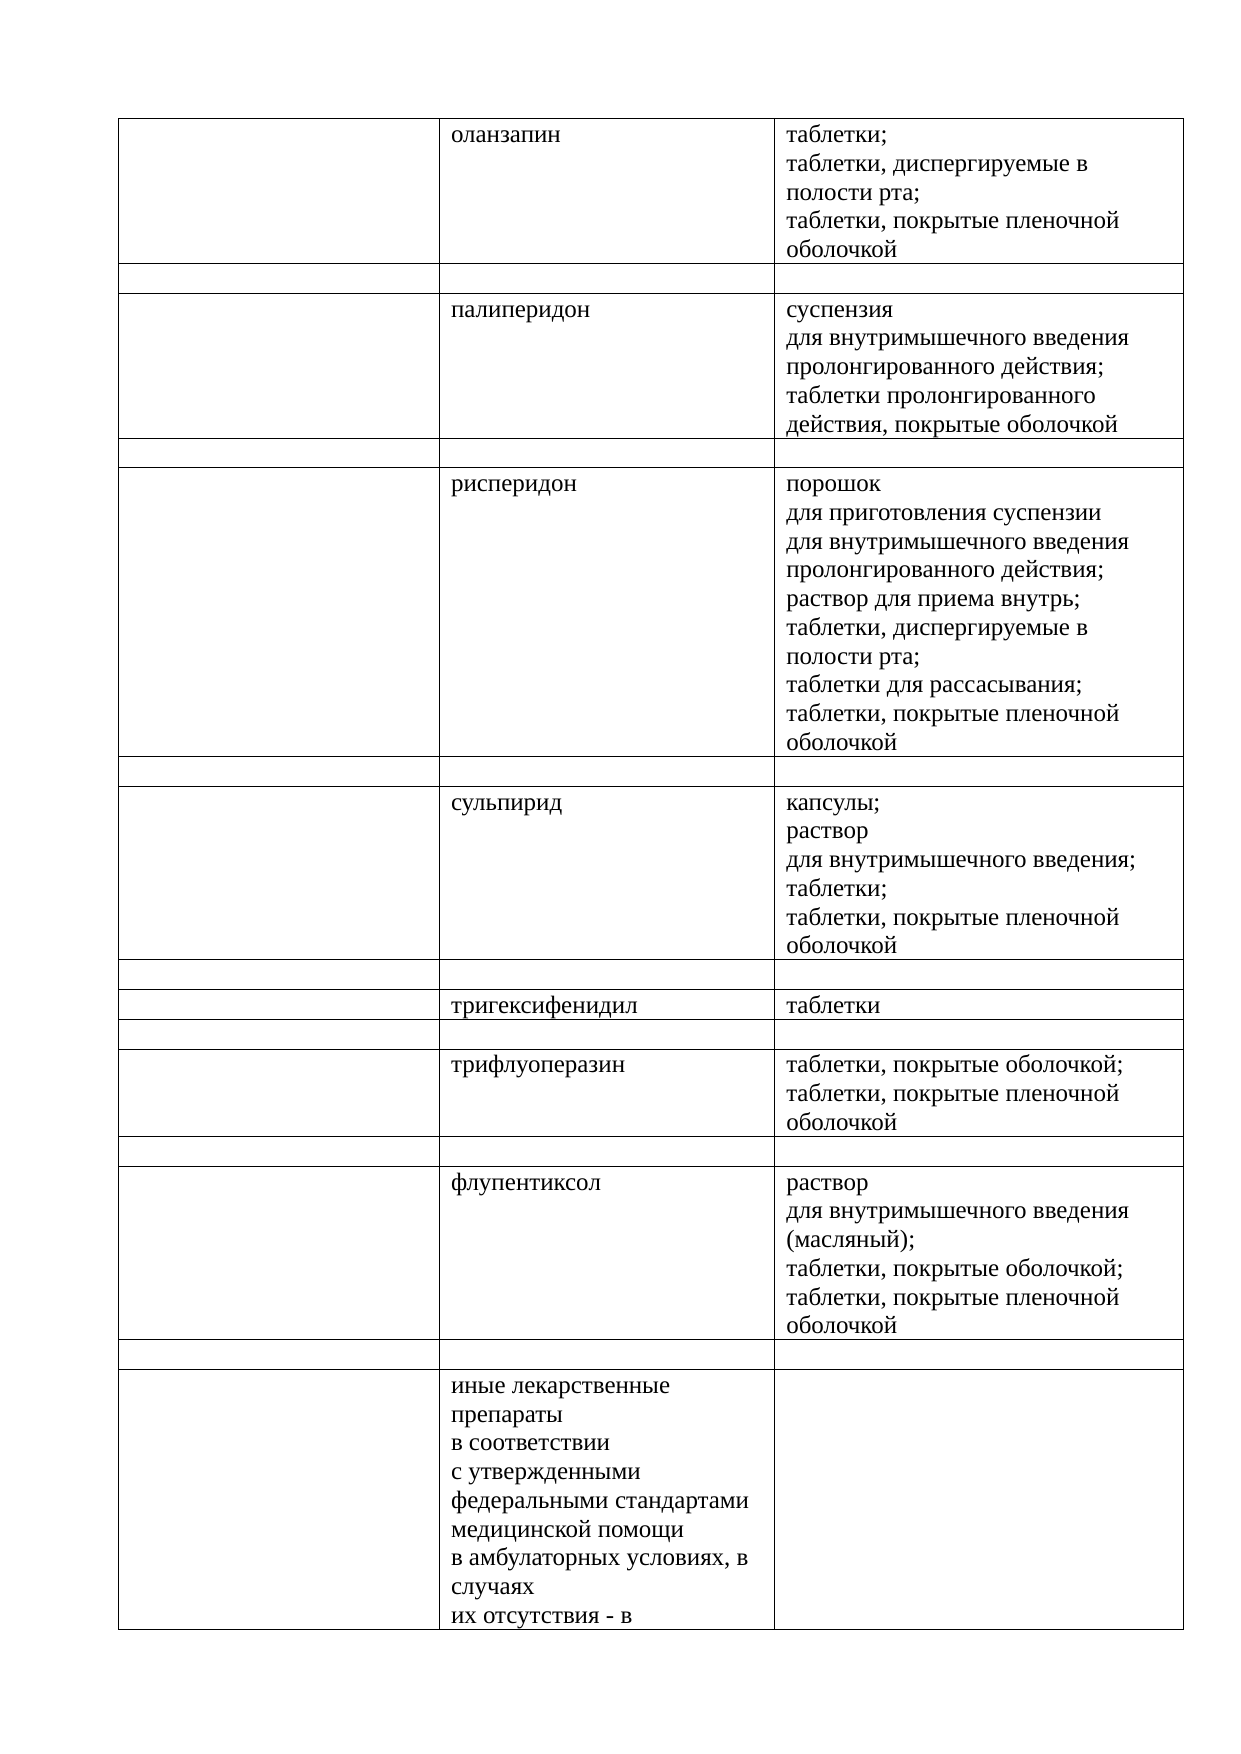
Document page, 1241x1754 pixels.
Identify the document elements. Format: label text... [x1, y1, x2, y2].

table_cell тригексифенидил [440, 990, 774, 1019]
table_cell [119, 787, 439, 959]
table_cell [119, 757, 439, 786]
table_cell [119, 990, 439, 1019]
table_cell суспензия для внутримышечного введения пролонгированного действия; таблетки пролонгированного действия, покрытые оболочкой [775, 294, 1183, 437]
table_cell [775, 439, 1183, 467]
table_cell [119, 1020, 439, 1048]
table_cell [119, 1050, 439, 1136]
table_cell [440, 1137, 774, 1166]
table_cell [440, 1020, 774, 1048]
table_cell [119, 1370, 439, 1629]
table_cell [440, 264, 774, 293]
table_cell [440, 1340, 774, 1369]
table_cell флупентиксол [440, 1167, 774, 1339]
table_cell [119, 1340, 439, 1369]
table_cell таблетки, покрытые оболочкой; таблетки, покрытые пленочной оболочкой [775, 1050, 1183, 1136]
table_cell [119, 1137, 439, 1166]
table_cell [119, 119, 439, 263]
table_cell [119, 294, 439, 437]
table_cell таблетки [775, 990, 1183, 1019]
table_cell [775, 757, 1183, 786]
table_cell [775, 1137, 1183, 1166]
table_cell порошок для приготовления суспензии для внутримышечного введения пролонгированного действия; раствор для приема внутрь; таблетки, диспергируемые в полости рта; таблетки для рассасывания; таблетки, покрытые пленочной оболочкой [775, 468, 1183, 756]
table_cell [119, 264, 439, 293]
table_cell таблетки; таблетки, диспергируемые в полости рта; таблетки, покрытые пленочной оболочкой [775, 119, 1183, 263]
table_cell [119, 960, 439, 989]
table_cell иные лекарственные препараты в соответствии с утвержденными федеральными стандартами медицинской помощи в амбулаторных условиях, в случаях их отсутствия - в [440, 1370, 774, 1629]
table_cell [119, 468, 439, 756]
table_cell [775, 1340, 1183, 1369]
table_cell [119, 439, 439, 467]
table_cell [119, 1167, 439, 1339]
table_cell трифлуоперазин [440, 1050, 774, 1136]
table_cell [440, 960, 774, 989]
table_cell капсулы; раствор для внутримышечного введения; таблетки; таблетки, покрытые пленочной оболочкой [775, 787, 1183, 959]
table_cell [440, 439, 774, 467]
table_cell [775, 960, 1183, 989]
table_cell [775, 1020, 1183, 1048]
table_cell рисперидон [440, 468, 774, 756]
table_cell раствор для внутримышечного введения (масляный); таблетки, покрытые оболочкой; таблетки, покрытые пленочной оболочкой [775, 1167, 1183, 1339]
table_cell [440, 757, 774, 786]
table_cell сульпирид [440, 787, 774, 959]
table_cell оланзапин [440, 119, 774, 263]
table_cell палиперидон [440, 294, 774, 437]
table_cell [775, 264, 1183, 293]
table_cell [775, 1370, 1183, 1629]
